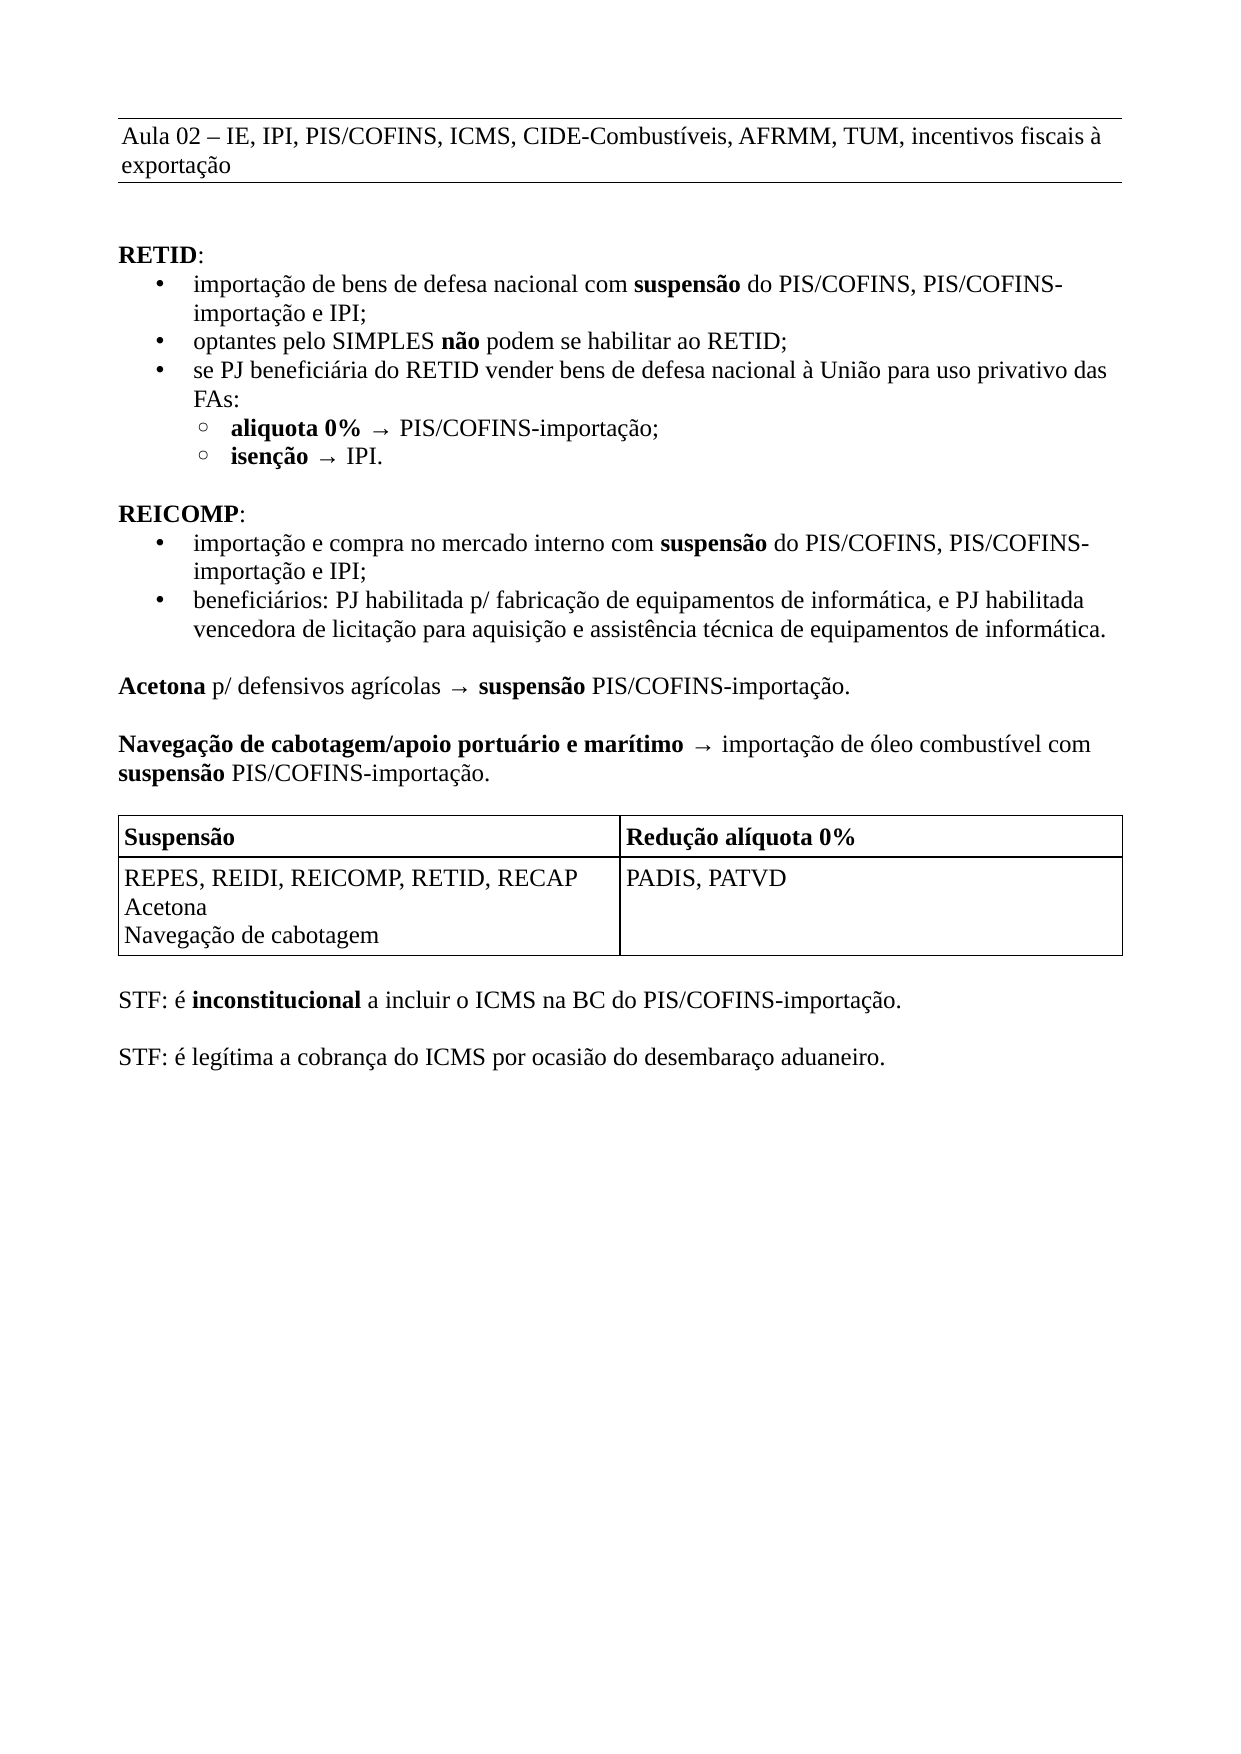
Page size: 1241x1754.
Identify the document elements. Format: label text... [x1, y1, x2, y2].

table_header Redução alíquota 0% [621, 816, 1122, 856]
list importação de bens de defesa nacional com suspensão do PIS/COFINS, PIS/COFINS-importação e IPI; [156, 269, 1122, 326]
table_cell REPES, REIDI, REICOMP, RETID, RECAP Acetona Navegação de cabotagem [119, 858, 619, 955]
table_header Suspensão [119, 816, 619, 856]
list optantes pelo SIMPLES não podem se habilitar ao RETID; [156, 326, 1122, 355]
text RETID: [118, 240, 1122, 269]
text Navegação de cabotagem/apoio portuário e marítimo → importação de óleo combustível com suspensão PIS/COFINS-importação. [118, 729, 1122, 786]
list isenção → IPI. [193, 441, 1122, 470]
list importação e compra no mercado interno com suspensão do PIS/COFINS, PIS/COFINS-importação e IPI; [156, 528, 1122, 585]
list se PJ beneficiária do RETID vender bens de defesa nacional à União para uso privativo das FAs: [156, 355, 1122, 413]
table_cell PADIS, PATVD [621, 858, 1122, 955]
list aliquota 0% → PIS/COFINS-importação; [193, 413, 1122, 441]
list beneficiários: PJ habilitada p/ fabricação de equipamentos de informática, e PJ habilitada vencedora de licitação para aquisição e assistência técnica de equipamentos de informática. [156, 585, 1122, 643]
text Acetona p/ defensivos agrícolas → suspensão PIS/COFINS-importação. [118, 671, 1122, 700]
text STF: é inconstitucional a incluir o ICMS na BC do PIS/COFINS-importação. [118, 985, 1122, 1014]
text REICOMP: [118, 499, 1122, 528]
text STF: é legítima a cobrança do ICMS por ocasião do desembaraço aduaneiro. [118, 1042, 1122, 1071]
